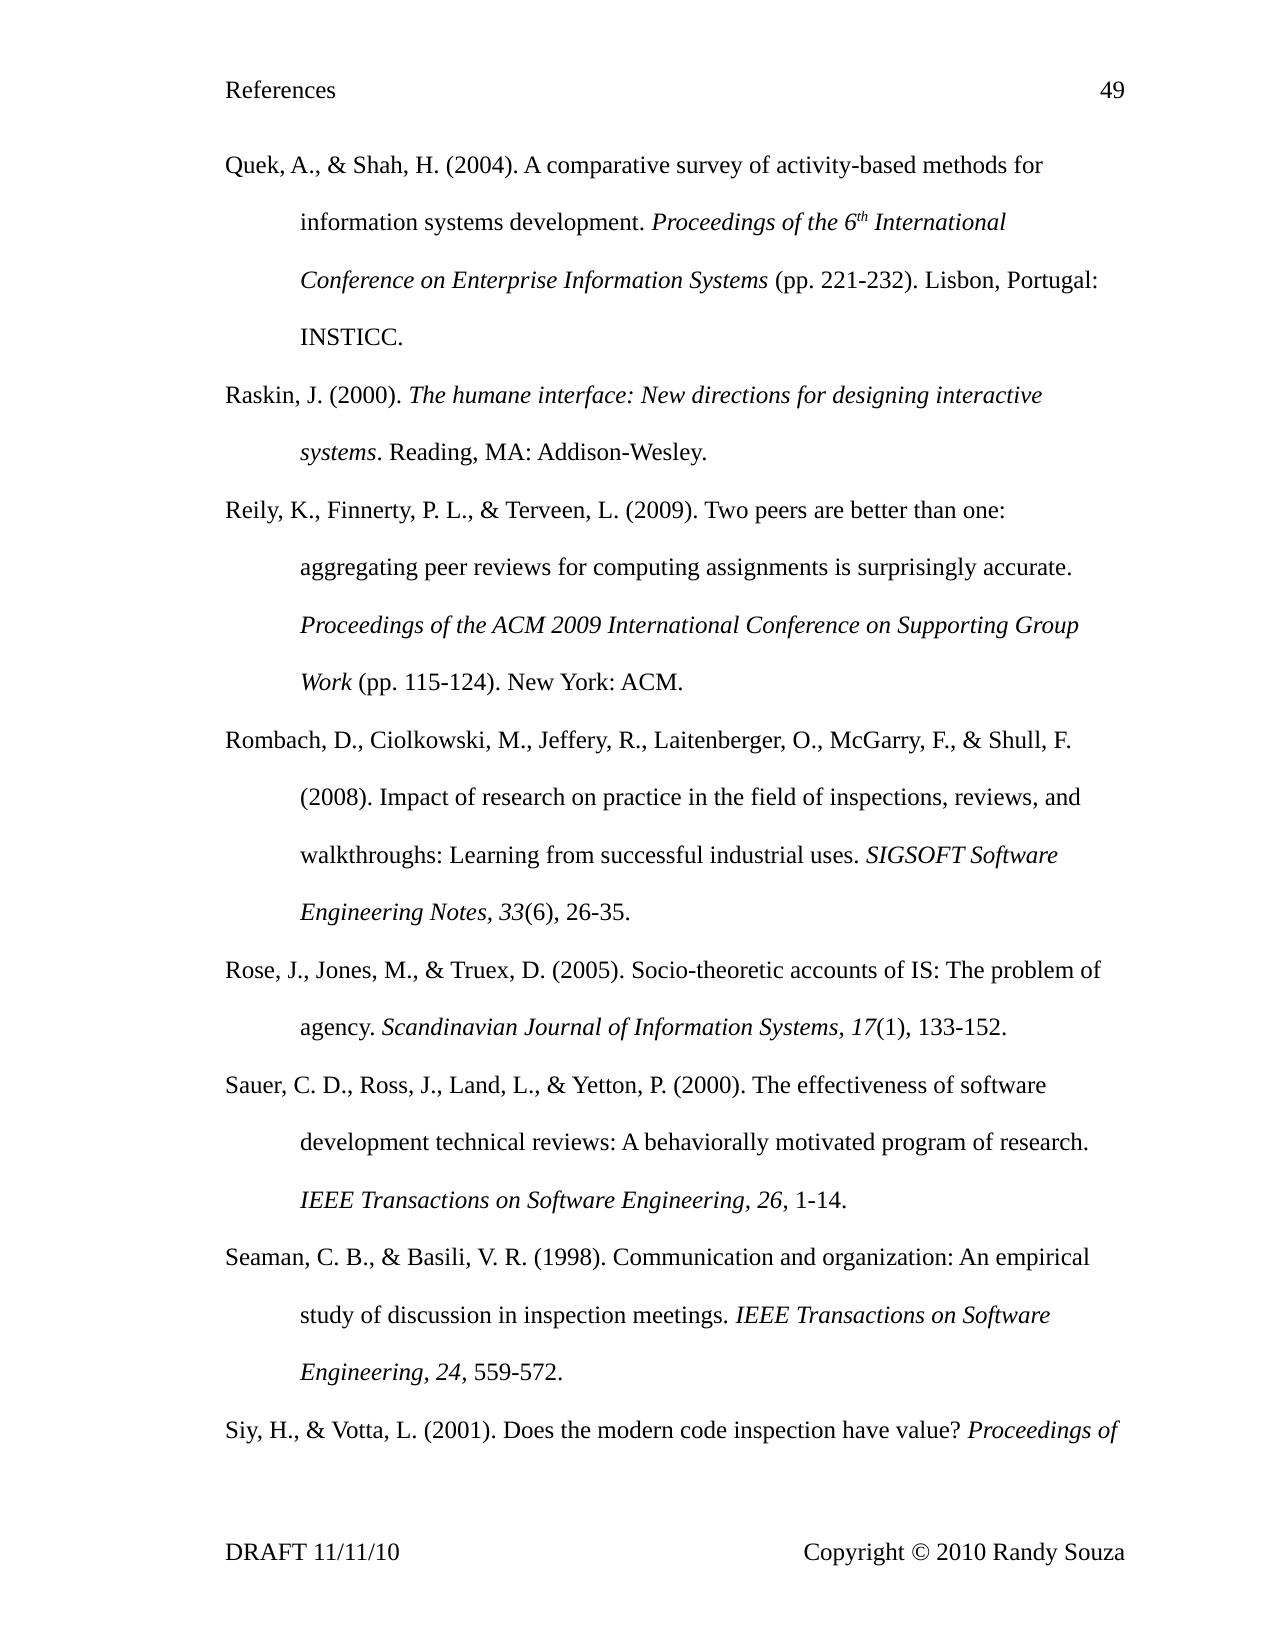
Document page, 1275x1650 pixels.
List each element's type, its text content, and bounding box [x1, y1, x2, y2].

text Rombach, D., Ciolkowski, M., Jeffery, R., Laitenberger, O., McGarry, F., & Shull, F. (2008). Impact of research on practice in the field of inspections, reviews, and walkthroughs: Learning from successful industrial uses. SIGSOFT Software Engineering Notes, 33(6), 26-35. [225, 725, 1125, 926]
text Sauer, C. D., Ross, J., Land, L., & Yetton, P. (2000). The effectiveness of software development technical reviews: A behaviorally motivated program of research. IEEE Transactions on Software Engineering, 26, 1-14. [225, 1070, 1125, 1214]
text Raskin, J. (2000). The humane interface: New directions for designing interactive systems. Reading, MA: Addison-Wesley. [225, 380, 1125, 466]
text Rose, J., Jones, M., & Truex, D. (2005). Socio-theoretic accounts of IS: The problem of agency. Scandinavian Journal of Information Systems, 17(1), 133-152. [225, 955, 1125, 1041]
text Siy, H., & Votta, L. (2001). Does the modern code inspection have value? Proceedings of [225, 1415, 1125, 1444]
text Reily, K., Finnerty, P. L., & Terveen, L. (2009). Two peers are better than one: aggregating peer reviews for computing assignments is surprisingly accurate. Proceedings of the ACM 2009 International Conference on Supporting Group Work (pp. 115-124). New York: ACM. [225, 495, 1125, 696]
text Seaman, C. B., & Basili, V. R. (1998). Communication and organization: An empirical study of discussion in inspection meetings. IEEE Transactions on Software Engineering, 24, 559-572. [225, 1242, 1125, 1386]
text Quek, A., & Shah, H. (2004). A comparative survey of activity-based methods for information systems development. Proceedings of the 6th International Conference on Enterprise Information Systems (pp. 221-232). Lisbon, Portugal: INSTICC. [225, 150, 1125, 351]
